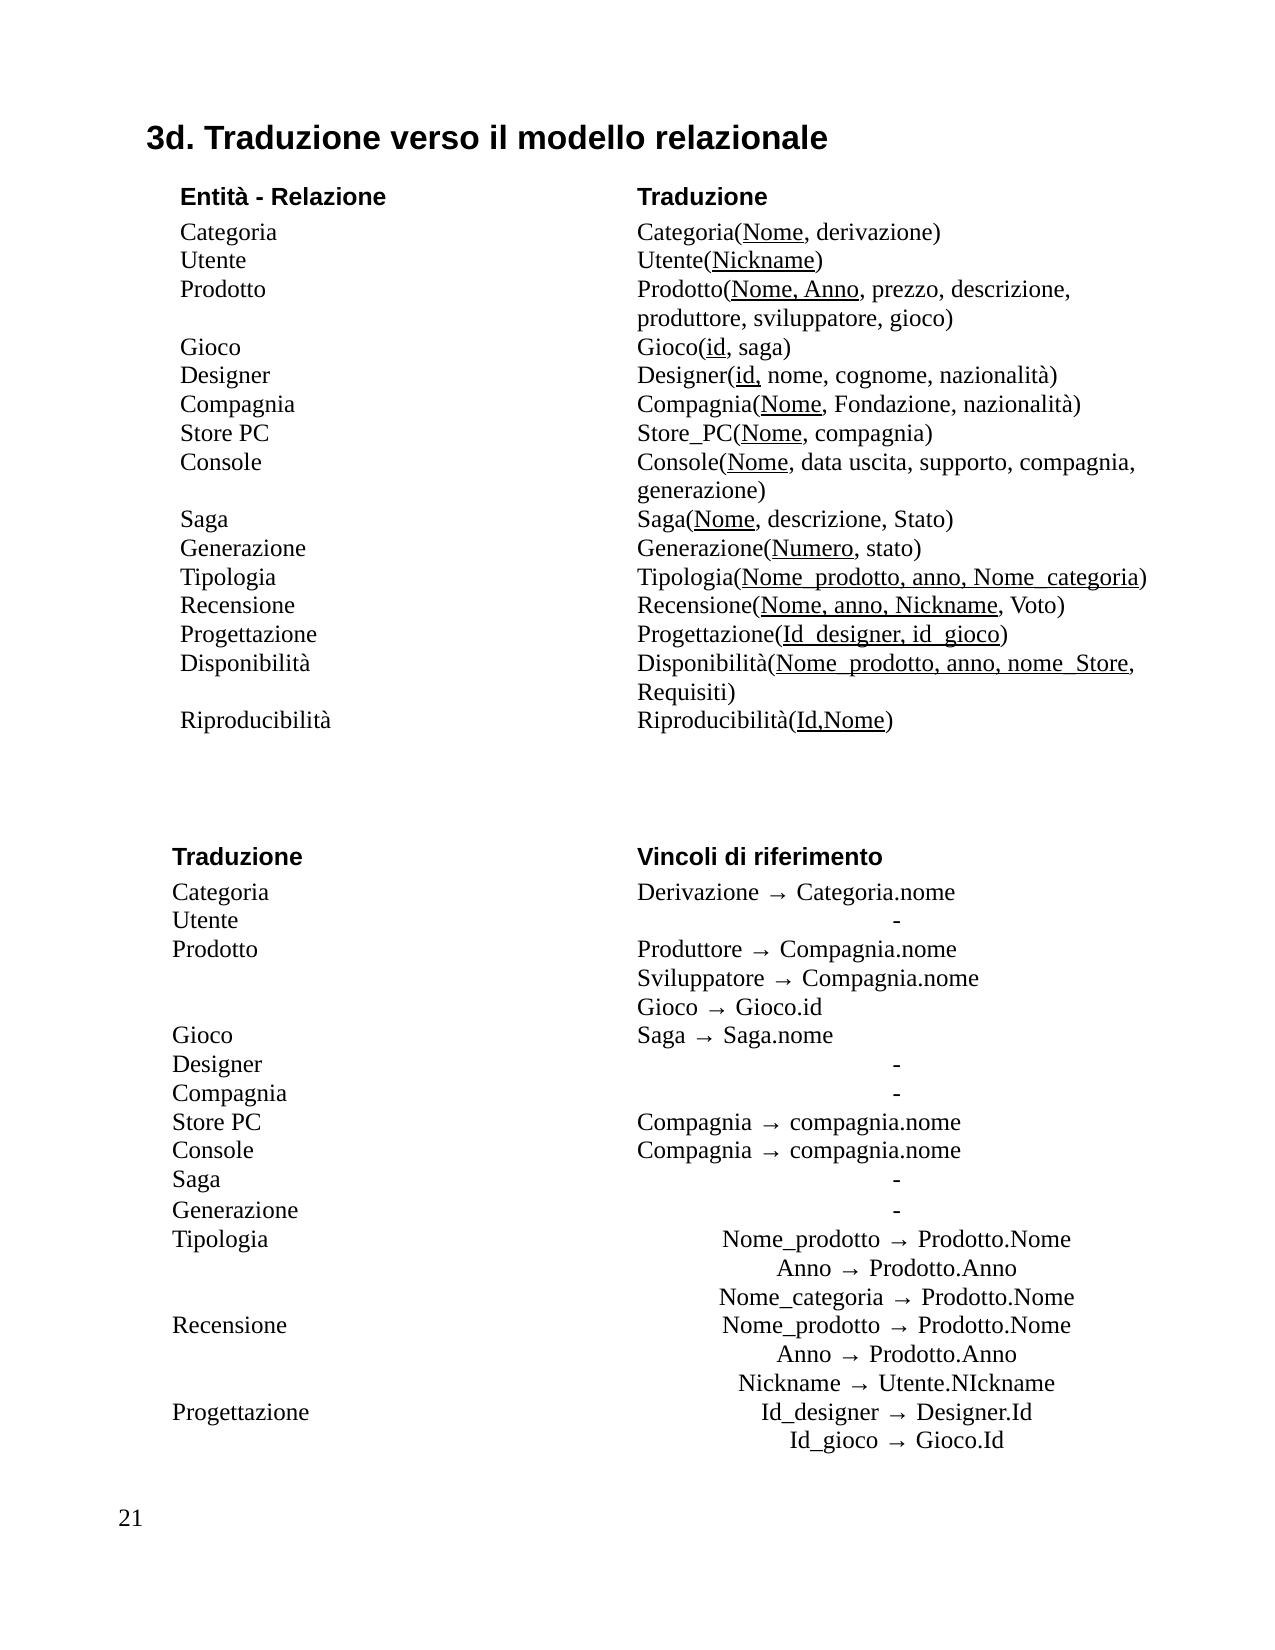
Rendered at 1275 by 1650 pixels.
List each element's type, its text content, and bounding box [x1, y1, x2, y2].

table_header Traduzione [637, 169, 1156, 217]
table_cell Generazione [180, 533, 637, 562]
table_cell Disponibilità(Nome_prodotto, anno, nome_Store, Requisiti) [637, 648, 1156, 705]
table_header Entità - Relazione [180, 169, 637, 217]
table_cell Console [172, 1135, 637, 1164]
table_cell Saga(Nome, descrizione, Stato) [637, 504, 1156, 533]
table_cell Console(Nome, data uscita, supporto, compagnia, generazione) [637, 447, 1156, 504]
table_cell - [637, 1164, 1156, 1196]
table_cell Store PC [180, 418, 637, 447]
table_cell Produttore → Compagnia.nome Sviluppatore → Compagnia.nome Gioco → Gioco.id [637, 934, 1156, 1020]
table_cell Progettazione [180, 619, 637, 648]
table_cell Utente [172, 905, 637, 934]
table_cell Store PC [172, 1107, 637, 1135]
table_cell Categoria(Nome, derivazione) [637, 217, 1156, 245]
table_cell Saga [172, 1164, 637, 1196]
table_cell Generazione(Numero, stato) [637, 533, 1156, 562]
table_cell - [637, 1078, 1156, 1107]
table_cell Tipologia [180, 562, 637, 590]
table_cell Prodotto [172, 934, 637, 1020]
table_cell Saga → Saga.nome [637, 1020, 1156, 1049]
subtitle 3d. Traduzione verso il modello relazionale [146, 118, 1157, 157]
table_cell - [637, 1049, 1156, 1078]
table_cell Riproducibilità [180, 705, 637, 734]
table_cell Console [180, 447, 637, 504]
table_cell Designer [180, 360, 637, 389]
table_cell Utente(Nickname) [637, 245, 1156, 274]
table_cell Recensione [172, 1311, 637, 1397]
table_cell Nome_prodotto → Prodotto.Nome Anno → Prodotto.Anno Nickname → Utente.NIckname [637, 1311, 1156, 1397]
table_cell Riproducibilità(Id,Nome) [637, 705, 1156, 734]
table_cell Compagnia [180, 389, 637, 418]
table_cell Compagnia → compagnia.nome [637, 1135, 1156, 1164]
table_cell Categoria [172, 877, 637, 905]
table_cell Recensione [180, 590, 637, 619]
table_cell Disponibilità [180, 648, 637, 705]
table_cell Prodotto [180, 274, 637, 332]
table_cell Progettazione [172, 1397, 637, 1454]
table_header Traduzione [172, 829, 637, 877]
table_cell Tipologia [172, 1224, 637, 1311]
table_cell Nome_prodotto → Prodotto.Nome Anno → Prodotto.Anno Nome_categoria → Prodotto.Nome [637, 1224, 1156, 1311]
table_cell Recensione(Nome, anno, Nickname, Voto) [637, 590, 1156, 619]
table_cell Categoria [180, 217, 637, 245]
table_cell Saga [180, 504, 637, 533]
table_cell - [637, 905, 1156, 934]
table_header Vincoli di riferimento [637, 829, 1156, 877]
table_cell Compagnia → compagnia.nome [637, 1107, 1156, 1135]
table_cell Derivazione → Categoria.nome [637, 877, 1156, 905]
table_cell Compagnia(Nome, Fondazione, nazionalità) [637, 389, 1156, 418]
table_cell Designer(id, nome, cognome, nazionalità) [637, 360, 1156, 389]
table_cell Gioco [180, 332, 637, 360]
table_cell Designer [172, 1049, 637, 1078]
table_cell Id_designer → Designer.Id Id_gioco → Gioco.Id [637, 1397, 1156, 1454]
table_cell Utente [180, 245, 637, 274]
table_cell Prodotto(Nome, Anno, prezzo, descrizione, produttore, sviluppatore, gioco) [637, 274, 1156, 332]
table_cell Progettazione(Id_designer, id_gioco) [637, 619, 1156, 648]
table_cell Tipologia(Nome_prodotto, anno, Nome_categoria) [637, 562, 1156, 590]
table_cell Store_PC(Nome, compagnia) [637, 418, 1156, 447]
table_cell Compagnia [172, 1078, 637, 1107]
table_cell - [637, 1196, 1156, 1224]
table_cell Gioco [172, 1020, 637, 1049]
table_cell Generazione [172, 1196, 637, 1224]
table_cell Gioco(id, saga) [637, 332, 1156, 360]
